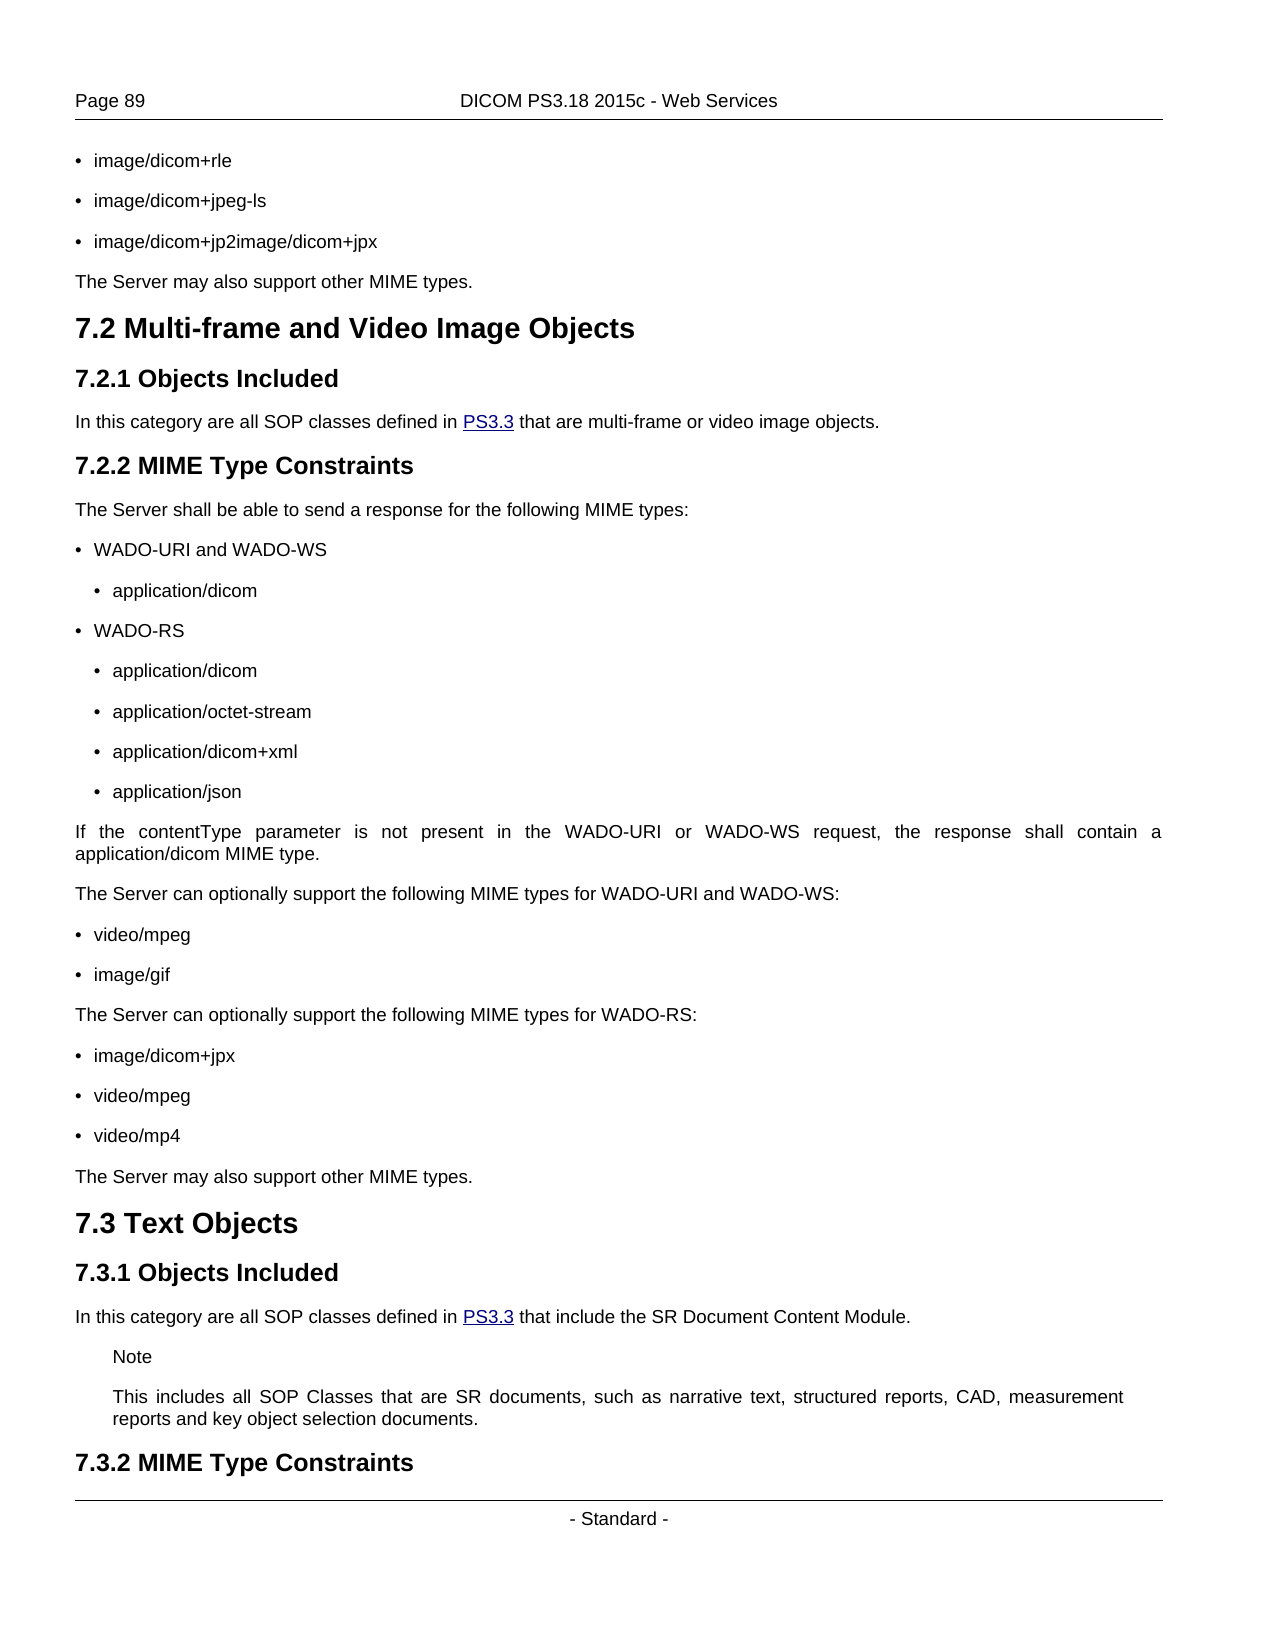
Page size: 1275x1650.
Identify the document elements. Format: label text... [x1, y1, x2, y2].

list video/mp4 [75, 1125, 1162, 1147]
text The Server can optionally support the following MIME types for WADO-URI and WADO-WS: [75, 883, 1162, 905]
list application/dicom+xml [94, 741, 1162, 762]
list image/dicom+jpx [75, 1044, 1162, 1066]
text 7.2 Multi-frame and Video Image Objects [75, 311, 1162, 345]
list application/dicom [94, 579, 1162, 601]
text Note [112, 1346, 1125, 1367]
text The Server shall be able to send a response for the following MIME types: [75, 499, 1162, 520]
text The Server may also support other MIME types. [75, 271, 1162, 292]
list WADO-RS [75, 620, 1162, 641]
text 7.3.2 MIME Type Constraints [75, 1448, 1162, 1477]
text The Server can optionally support the following MIME types for WADO-RS: [75, 1004, 1162, 1026]
text In this category are all SOP classes defined in PS3.3 that include the SR Document Content Module. [75, 1306, 1162, 1327]
list application/dicom [94, 660, 1162, 682]
text 7.2.1 Objects Included [75, 363, 1162, 392]
list image/gif [75, 964, 1162, 985]
text 7.3 Text Objects [75, 1206, 1162, 1239]
text 7.2.2 MIME Type Constraints [75, 451, 1162, 480]
list application/json [94, 781, 1162, 803]
text In this category are all SOP classes defined in PS3.3 that are multi-frame or video image objects. [75, 411, 1162, 433]
text 7.3.1 Objects Included [75, 1258, 1162, 1287]
list image/dicom+jp2image/dicom+jpx [75, 231, 1162, 252]
list application/octet-stream [94, 700, 1162, 722]
text If the contentType parameter is not present in the WADO-URI or WADO-WS request, the response shall contain a application/dicom MIME type. [75, 821, 1162, 864]
list video/mpeg [75, 1085, 1162, 1106]
list video/mpeg [75, 923, 1162, 945]
text The Server may also support other MIME types. [75, 1165, 1162, 1187]
list WADO-URI and WADO-WS [75, 539, 1162, 561]
list image/dicom+jpeg-ls [75, 190, 1162, 212]
text This includes all SOP Classes that are SR documents, such as narrative text, structured reports, CAD, measurement reports and key object selection documents. [112, 1386, 1125, 1429]
list image/dicom+rle [75, 150, 1162, 172]
